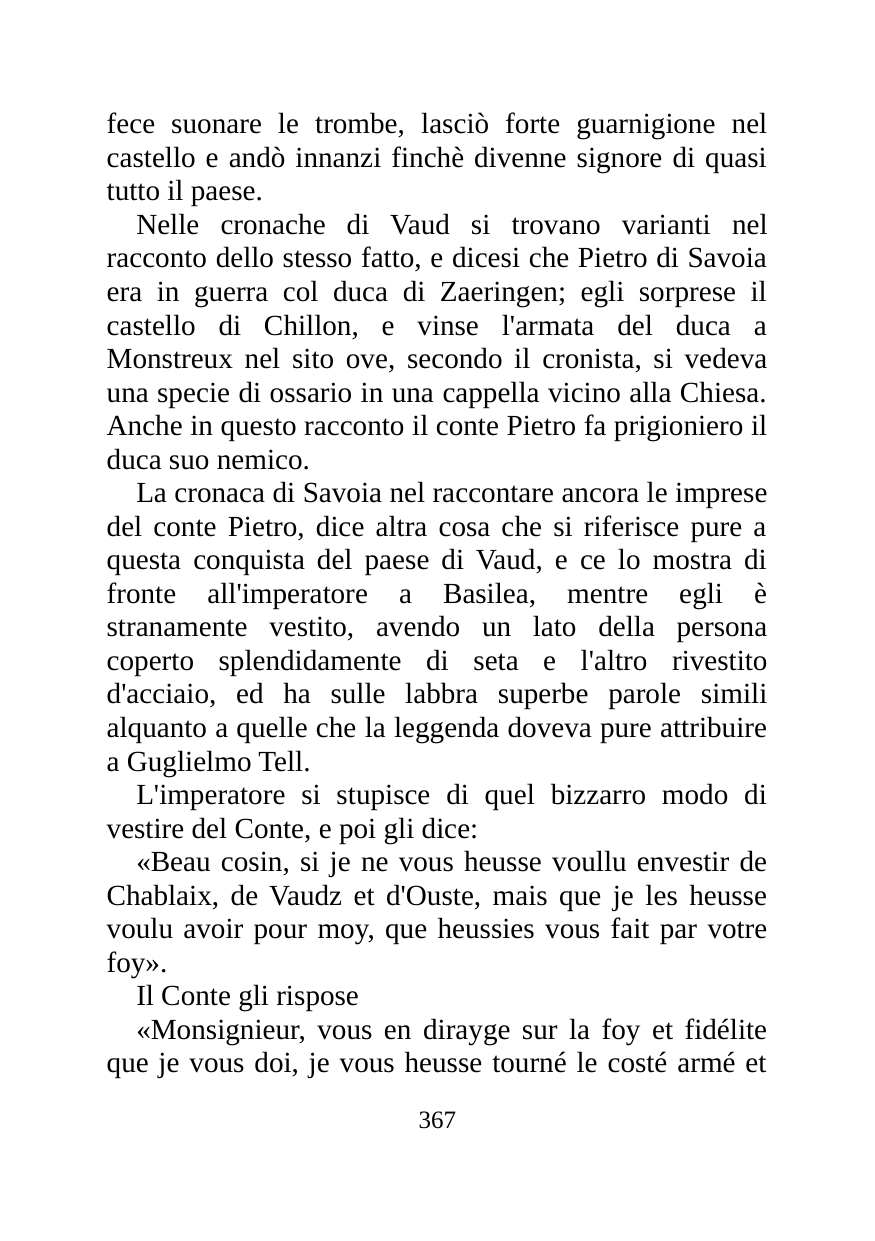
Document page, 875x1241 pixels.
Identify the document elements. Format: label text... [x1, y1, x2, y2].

text L'imperatore si stupisce di quel bizzarro modo di vestire del Conte, e poi gli dice: [106, 777, 768, 844]
text La cronaca di Savoia nel raccontare ancora le imprese del conte Pietro, dice altra cosa che si riferisce pure a questa conquista del paese di Vaud, e ce lo mostra di fronte all'imperatore a Basilea, mentre egli è stranamente vestito, avendo un lato della persona coperto splendidamente di seta e l'altro rivestito d'acciaio, ed ha sulle labbra superbe parole simili alquanto a quelle che la leggenda doveva pure attribuire a Guglielmo Tell. [106, 475, 768, 777]
text Il Conte gli rispose [106, 978, 768, 1012]
text «Monsignieur, vous en dirayge sur la foy et fidélite que je vous doi, je vous heusse tourné le costé armé et [106, 1012, 768, 1079]
text «Beau cosin, si je ne vous heusse voullu envestir de Chablaix, de Vaudz et d'Ouste, mais que je les heusse voulu avoir pour moy, que heussies vous fait par votre foy». [106, 844, 768, 978]
text fece suonare le trombe, lasciò forte guarnigione nel castello e andò innanzi finchè divenne signore di quasi tutto il paese. [106, 106, 768, 207]
text Nelle cronache di Vaud si trovano varianti nel racconto dello stesso fatto, e dicesi che Pietro di Savoia era in guerra col duca di Zaeringen; egli sorprese il castello di Chillon, e vinse l'armata del duca a Monstreux nel sito ove, secondo il cronista, si vedeva una specie di ossario in una cappella vicino alla Chiesa. Anche in questo racconto il conte Pietro fa prigioniero il duca suo nemico. [106, 207, 768, 475]
